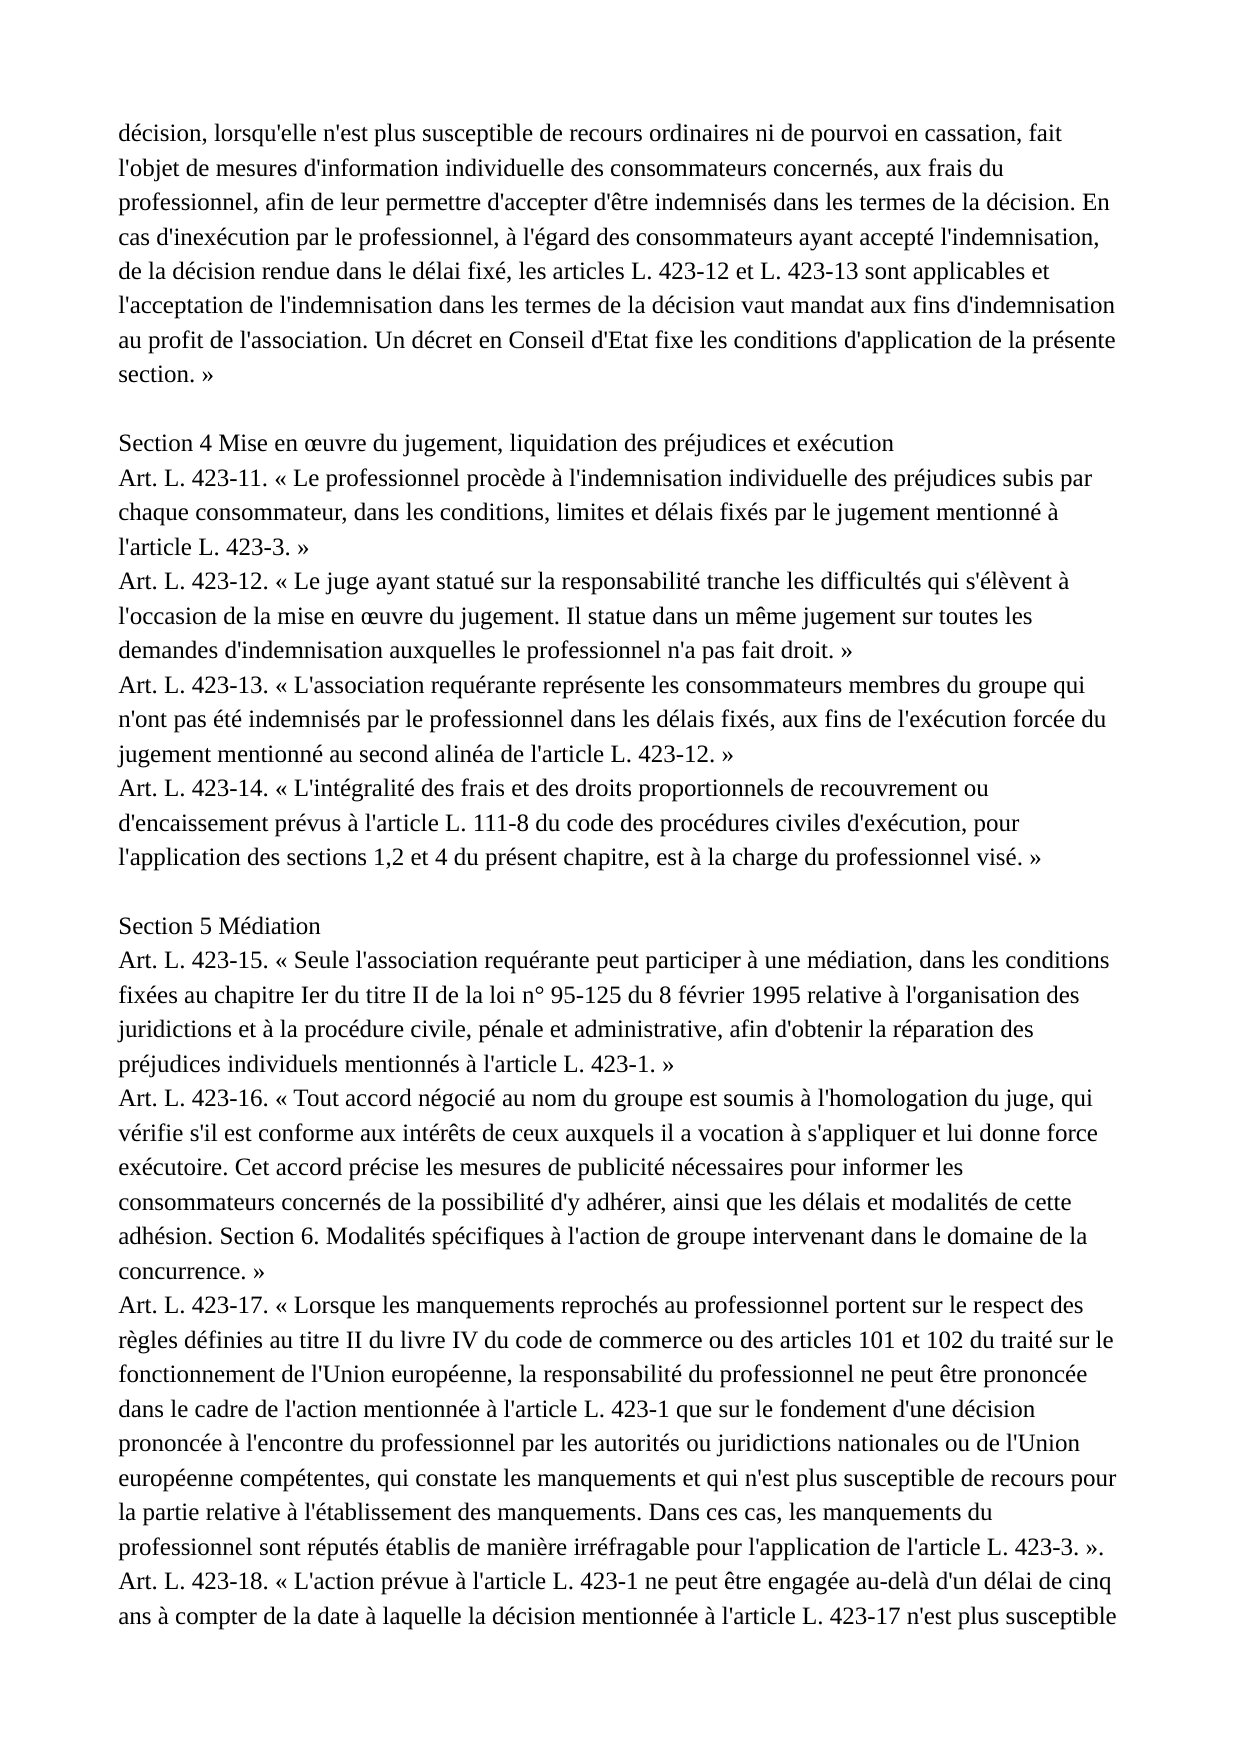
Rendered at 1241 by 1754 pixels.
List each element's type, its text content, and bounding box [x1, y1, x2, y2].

text décision, lorsqu'elle n'est plus susceptible de recours ordinaires ni de pourvoi en cassation, fait l'objet de mesures d'information individuelle des consommateurs concernés, aux frais du professionnel, afin de leur permettre d'accepter d'être indemnisés dans les termes de la décision. En cas d'inexécution par le professionnel, à l'égard des consommateurs ayant accepté l'indemnisation, de la décision rendue dans le délai fixé, les articles L. 423-12 et L. 423-13 sont applicables et l'acceptation de l'indemnisation dans les termes de la décision vaut mandat aux fins d'indemnisation au profit de l'association. Un décret en Conseil d'Etat fixe les conditions d'application de la présente section. » Section 4 Mise en œuvre du jugement, liquidation des préjudices et exécution Art. L. 423-11. « Le professionnel procède à l'indemnisation individuelle des préjudices subis par chaque consommateur, dans les conditions, limites et délais fixés par le jugement mentionné à l'article L. 423-3. » Art. L. 423-12. « Le juge ayant statué sur la responsabilité tranche les difficultés qui s'élèvent à l'occasion de la mise en œuvre du jugement. Il statue dans un même jugement sur toutes les demandes d'indemnisation auxquelles le professionnel n'a pas fait droit. » Art. L. 423-13. « L'association requérante représente les consommateurs membres du groupe qui n'ont pas été indemnisés par le professionnel dans les délais fixés, aux fins de l'exécution forcée du jugement mentionné au second alinéa de l'article L. 423-12. » Art. L. 423-14. « L'intégralité des frais et des droits proportionnels de recouvrement ou d'encaissement prévus à l'article L. 111-8 du code des procédures civiles d'exécution, pour l'application des sections 1,2 et 4 du présent chapitre, est à la charge du professionnel visé. » Section 5 Médiation Art. L. 423-15. « Seule l'association requérante peut participer à une médiation, dans les conditions fixées au chapitre Ier du titre II de la loi n° 95-125 du 8 février 1995 relative à l'organisation des juridictions et à la procédure civile, pénale et administrative, afin d'obtenir la réparation des préjudices individuels mentionnés à l'article L. 423-1. » Art. L. 423-16. « Tout accord négocié au nom du groupe est soumis à l'homologation du juge, qui vérifie s'il est conforme aux intérêts de ceux auxquels il a vocation à s'appliquer et lui donne force exécutoire. Cet accord précise les mesures de publicité nécessaires pour informer les consommateurs concernés de la possibilité d'y adhérer, ainsi que les délais et modalités de cette adhésion. Section 6. Modalités spécifiques à l'action de groupe intervenant dans le domaine de la concurrence. » Art. L. 423-17. « Lorsque les manquements reprochés au professionnel portent sur le respect des règles définies au titre II du livre IV du code de commerce ou des articles 101 et 102 du traité sur le fonctionnement de l'Union européenne, la responsabilité du professionnel ne peut être prononcée dans le cadre de l'action mentionnée à l'article L. 423-1 que sur le fondement d'une décision prononcée à l'encontre du professionnel par les autorités ou juridictions nationales ou de l'Union européenne compétentes, qui constate les manquements et qui n'est plus susceptible de recours pour la partie relative à l'établissement des manquements. Dans ces cas, les manquements du professionnel sont réputés établis de manière irréfragable pour l'application de l'article L. 423-3. ». Art. L. 423-18. « L'action prévue à l'article L. 423-1 ne peut être engagée au-delà d'un délai de cinq ans à compter de la date à laquelle la décision mentionnée à l'article L. 423-17 n'est plus susceptible [118, 118, 1122, 1629]
